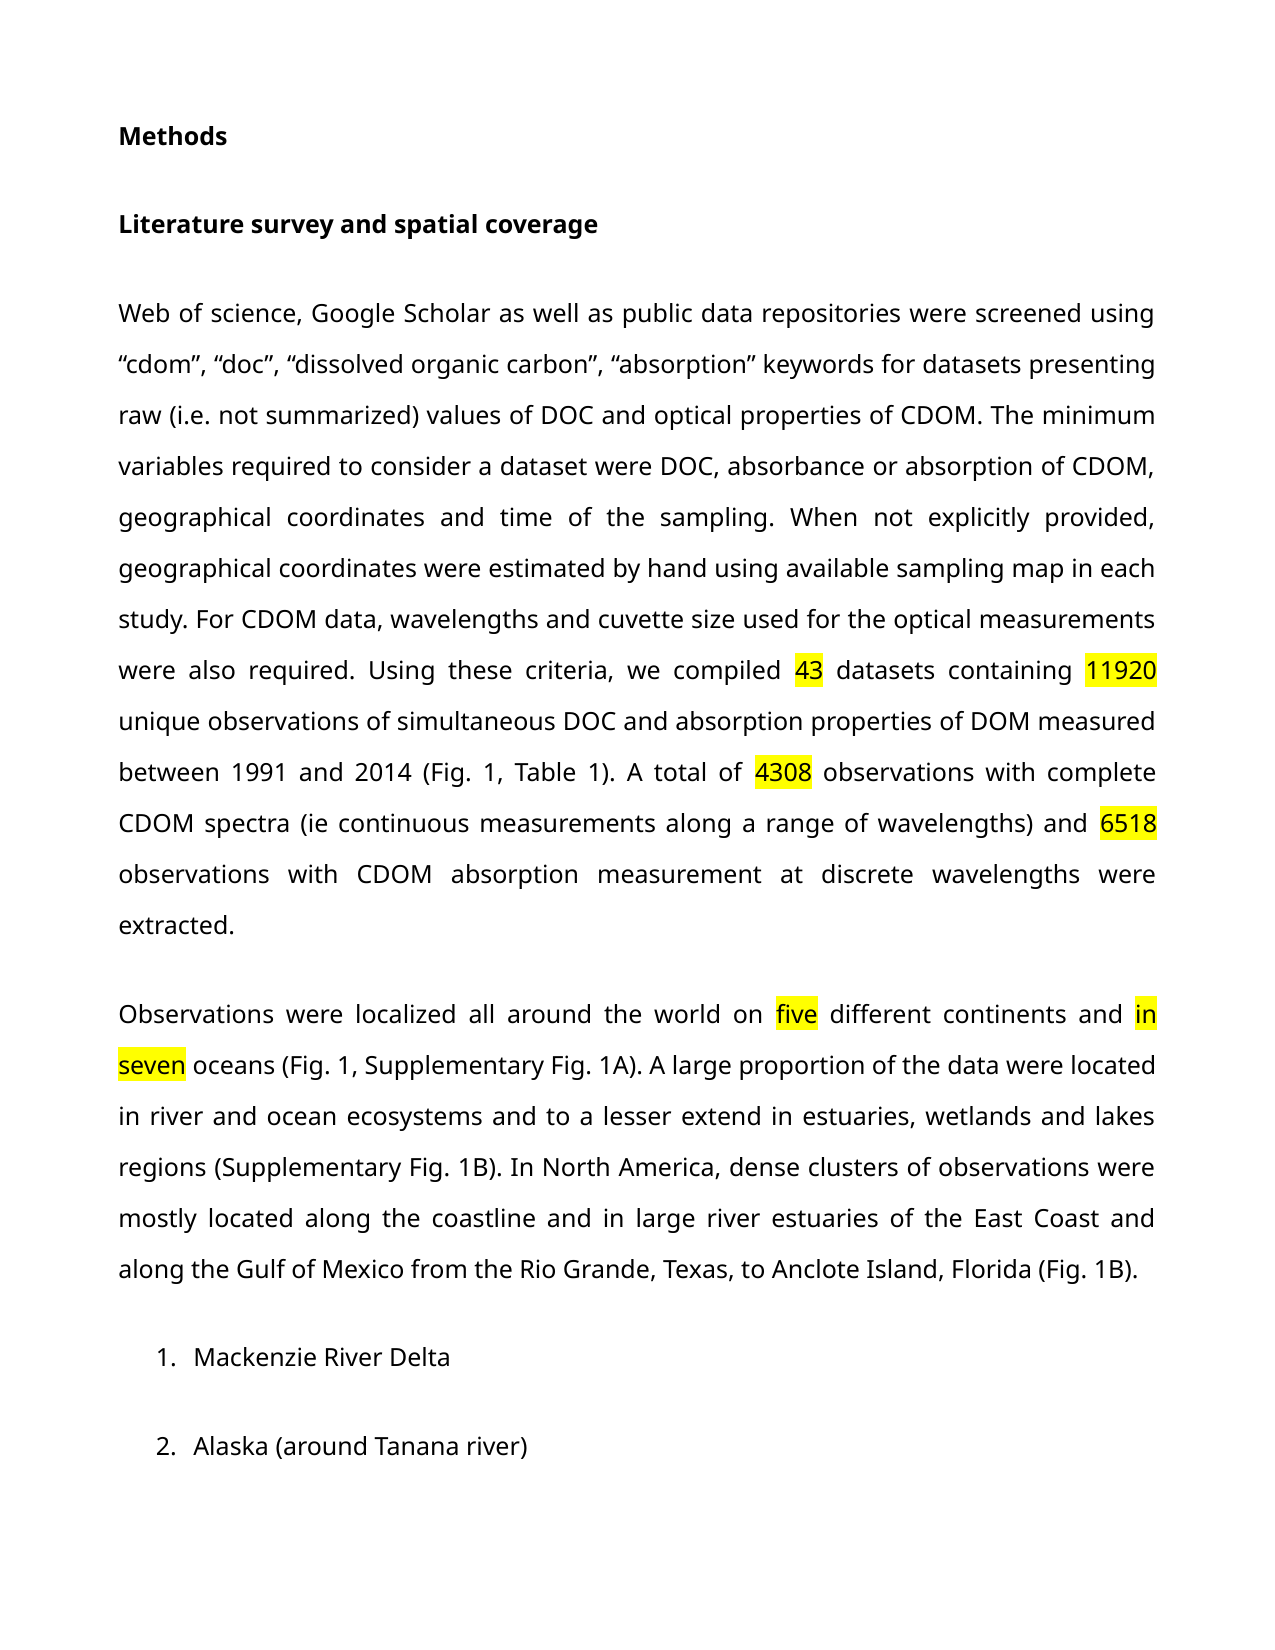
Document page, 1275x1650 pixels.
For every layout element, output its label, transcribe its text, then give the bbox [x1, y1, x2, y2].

text Literature survey and spatial coverage [118, 207, 1157, 241]
text Web of science, Google Scholar as well as public data repositories were screened using “cdom”, “doc”, “dissolved organic carbon”, “absorption” keywords for datasets presenting raw (i.e. not summarized) values of DOC and optical properties of CDOM. The minimum variables required to consider a dataset were DOC, absorbance or absorption of CDOM, geographical coordinates and time of the sampling. When not explicitly provided, geographical coordinates were estimated by hand using available sampling map in each study. For CDOM data, wavelengths and cuvette size used for the optical measurements were also required. Using these criteria, we compiled 43 datasets containing 11920 unique observations of simultaneous DOC and absorption properties of DOM measured between 1991 and 2014 (Fig. 1, Table 1). A total of 4308 observations with complete CDOM spectra (ie continuous measurements along a range of wavelengths) and 6518 observations with CDOM absorption measurement at discrete wavelengths were extracted. [118, 295, 1157, 942]
text Methods [118, 118, 1157, 152]
text Observations were localized all around the world on five different continents and in seven oceans (Fig. 1, Supplementary Fig. 1A). A large proportion of the data were located in river and ocean ecosystems and to a lesser extend in estuaries, wetlands and lakes regions (Supplementary Fig. 1B). In North America, dense clusters of observations were mostly located along the coastline and in large river estuaries of the East Coast and along the Gulf of Mexico from the Rio Grande, Texas, to Anclote Island, Florida (Fig. 1B). [118, 996, 1157, 1286]
list Mackenzie River Delta [156, 1340, 1157, 1374]
list Alaska (around Tanana river) [156, 1428, 1157, 1463]
